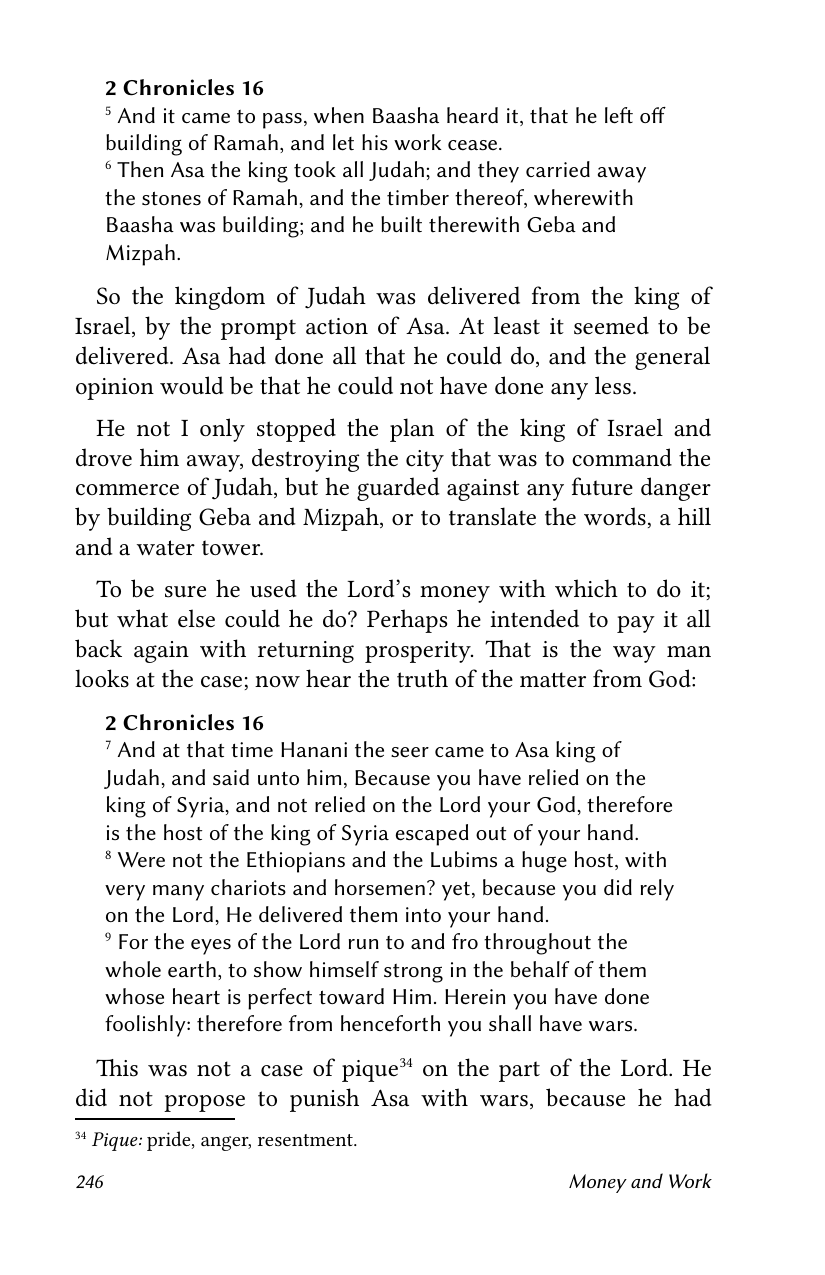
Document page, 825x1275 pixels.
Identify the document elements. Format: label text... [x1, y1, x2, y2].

text 5 And it came to pass, when Baasha heard it, that he left off building of Ramah, and let his work cease. [105, 103, 682, 156]
text This was not a case of pique on the part of the Lord. He did not propose to punish Asa with wars, because he had [75, 1054, 712, 1112]
text 6 Then Asa the king took all Judah; and they carried away the stones of Ramah, and the timber thereof, wherewith Baasha was building; and he built therewith Geba and Mizpah. [105, 157, 682, 266]
text So the kingdom of Judah was delivered from the king of Israel, by the prompt action of Asa. At least it seemed to be delivered. Asa had done all that he could do, and the general opinion would be that he could not have done any less. [75, 282, 712, 400]
text 7 And at that time Hanani the seer came to Asa king of Judah, and said unto him, Because you have relied on the king of Syria, and not relied on the Lord your God, therefore is the host of the king of Syria escaped out of your hand. [105, 737, 682, 846]
text 8 Were not the Ethiopians and the Lubims a huge host, with very many chariots and horsemen? yet, because you did rely on the Lord, He delivered them into your hand. [105, 847, 682, 928]
text To be sure he used the Lord’s money with which to do it; but what else could he do? Perhaps he intended to pay it all back again with returning prosperity. That is the way man looks at the case; now hear the truth of the matter from God: [75, 575, 712, 693]
text He not I only stopped the plan of the king of Israel and drove him away, destroying the city that was to command the commerce of Judah, but he guarded against any future danger by building Geba and Mizpah, or to translate the words, a hill and a water tower. [75, 414, 712, 562]
text 9 For the eyes of the Lord run to and fro throughout the whole earth, to show himself strong in the behalf of them whose heart is perfect toward Him. Herein you have done foolishly: therefore from henceforth you shall have wars. [105, 929, 682, 1037]
text Pique: pride, anger, resentment. [75, 1128, 712, 1152]
text 2 Chronicles 16 [105, 710, 712, 736]
text 2 Chronicles 16 [105, 75, 712, 101]
